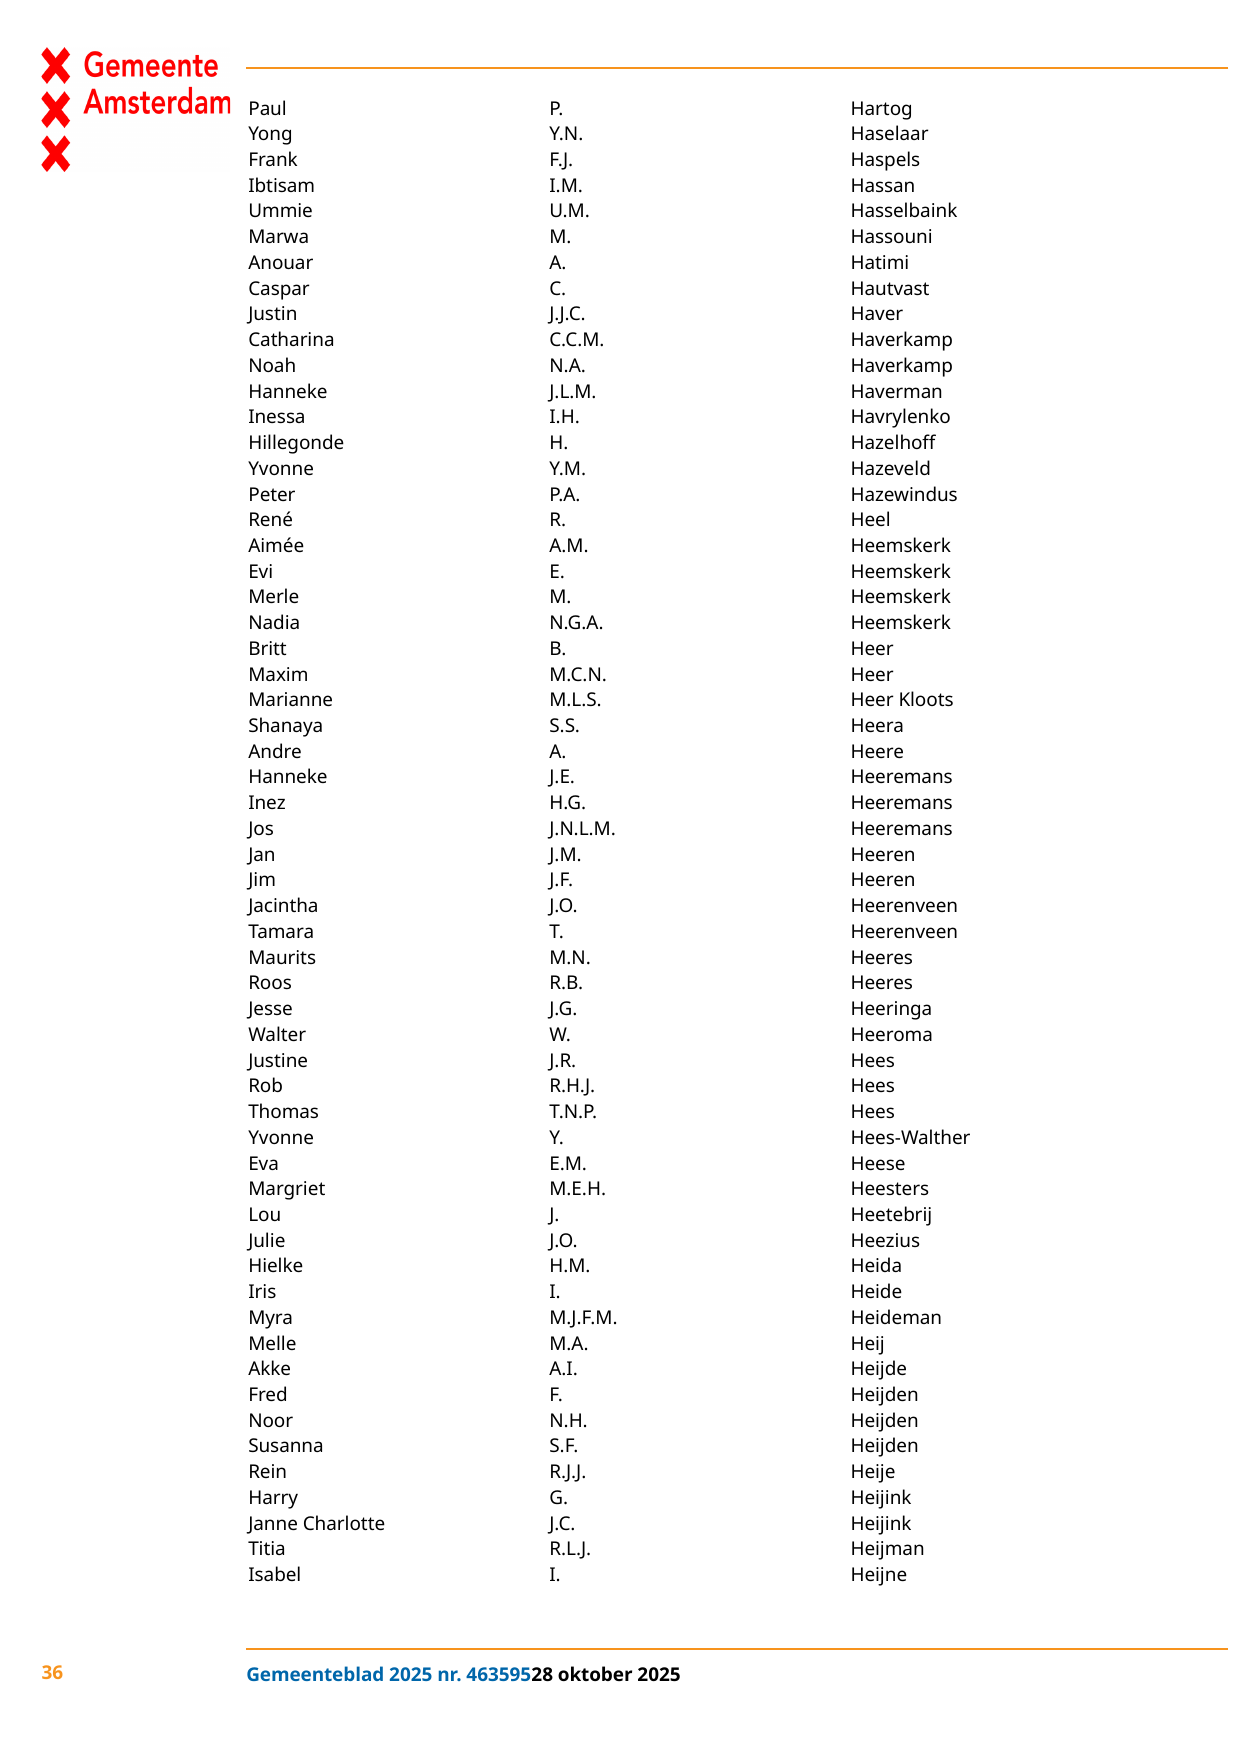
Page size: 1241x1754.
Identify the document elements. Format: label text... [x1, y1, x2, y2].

table_cell S.F. [549, 1433, 850, 1458]
table_cell Harry [248, 1484, 549, 1510]
table_cell M.A. [549, 1330, 850, 1356]
table_cell G. [549, 1484, 850, 1510]
table_cell Heij [850, 1330, 1152, 1356]
table_cell Heemskerk [850, 558, 1152, 584]
table_cell Heije [850, 1459, 1152, 1484]
table_cell Hillegonde [248, 429, 549, 455]
table_cell Heijden [850, 1433, 1152, 1458]
table_cell I.H. [549, 404, 850, 429]
table_cell Hassan [850, 172, 1152, 198]
table_cell Y.M. [549, 455, 850, 481]
table_cell Haverkamp [850, 352, 1152, 378]
table_cell Hatimi [850, 249, 1152, 275]
table_cell N.G.A. [549, 609, 850, 635]
table_cell Heijden [850, 1381, 1152, 1407]
table_cell Rein [248, 1459, 549, 1484]
table_cell J.E. [549, 764, 850, 789]
table_cell J.O. [549, 893, 850, 918]
table_cell Hielke [248, 1253, 549, 1278]
table_cell Iris [248, 1278, 549, 1304]
table_cell U.M. [549, 198, 850, 223]
table_cell F.J. [549, 146, 850, 172]
table_cell Noah [248, 352, 549, 378]
table_cell Hassouni [850, 224, 1152, 249]
table_cell Heeren [850, 867, 1152, 892]
table_cell Heeres [850, 970, 1152, 995]
table_cell Nadia [248, 609, 549, 635]
table_cell Havrylenko [850, 404, 1152, 429]
table_cell Heijden [850, 1407, 1152, 1433]
table_cell Hartog [850, 95, 1152, 121]
table_cell Heijink [850, 1510, 1152, 1536]
table_cell Merle [248, 584, 549, 609]
table_cell Shanaya [248, 712, 549, 738]
table_cell Justine [248, 1047, 549, 1072]
table_cell Heerenveen [850, 893, 1152, 918]
table_cell M.J.F.M. [549, 1304, 850, 1330]
table_cell J.F. [549, 867, 850, 892]
table_cell C. [549, 275, 850, 301]
table_cell Haver [850, 301, 1152, 326]
table_cell Hees [850, 1098, 1152, 1124]
table_cell Hautvast [850, 275, 1152, 301]
table_cell Heetebrij [850, 1201, 1152, 1227]
table_cell Heemskerk [850, 609, 1152, 635]
table_cell P.A. [549, 481, 850, 506]
table_cell J.J.C. [549, 301, 850, 326]
table_cell Maxim [248, 661, 549, 687]
table_cell Titia [248, 1536, 549, 1561]
table_cell Y.N. [549, 121, 850, 146]
table_cell Isabel [248, 1561, 549, 1587]
table_cell Andre [248, 738, 549, 764]
table_cell Britt [248, 635, 549, 661]
table_cell Roos [248, 970, 549, 995]
table_cell H. [549, 429, 850, 455]
table_cell Hasselbaink [850, 198, 1152, 223]
table_cell Jos [248, 815, 549, 841]
table_cell Inessa [248, 404, 549, 429]
table_cell René [248, 506, 549, 532]
table_cell Heijman [850, 1536, 1152, 1561]
table_cell Marwa [248, 224, 549, 249]
table_cell Ibtisam [248, 172, 549, 198]
table_cell A.I. [549, 1356, 850, 1381]
table_cell A. [549, 738, 850, 764]
table_cell Hanneke [248, 764, 549, 789]
table_cell Haselaar [850, 121, 1152, 146]
table_cell Ummie [248, 198, 549, 223]
table_cell Heera [850, 712, 1152, 738]
table_cell Hazewindus [850, 481, 1152, 506]
table_cell Jim [248, 867, 549, 892]
table_cell Heezius [850, 1227, 1152, 1253]
table_cell Haspels [850, 146, 1152, 172]
table_cell T. [549, 918, 850, 944]
table_cell F. [549, 1381, 850, 1407]
table_cell Hees-Walther [850, 1124, 1152, 1150]
table_cell Maurits [248, 944, 549, 969]
table_cell Caspar [248, 275, 549, 301]
table_cell Heeremans [850, 815, 1152, 841]
table_cell R.H.J. [549, 1073, 850, 1098]
table_cell Hazeveld [850, 455, 1152, 481]
table_cell Heese [850, 1150, 1152, 1175]
table_cell Heeremans [850, 764, 1152, 789]
table_cell Tamara [248, 918, 549, 944]
table_cell M.C.N. [549, 661, 850, 687]
table_cell J.G. [549, 995, 850, 1021]
table_cell E.M. [549, 1150, 850, 1175]
table_cell Heesters [850, 1175, 1152, 1201]
table_cell Margriet [248, 1175, 549, 1201]
table_cell Heeringa [850, 995, 1152, 1021]
table_cell Yong [248, 121, 549, 146]
table_cell Inez [248, 790, 549, 815]
table_cell Noor [248, 1407, 549, 1433]
table_cell Heideman [850, 1304, 1152, 1330]
table_cell Catharina [248, 326, 549, 352]
table_cell Walter [248, 1021, 549, 1047]
table_cell Heijne [850, 1561, 1152, 1587]
table_cell Frank [248, 146, 549, 172]
picture [41, 47, 231, 172]
table_cell Susanna [248, 1433, 549, 1458]
table_cell J.O. [549, 1227, 850, 1253]
table_cell Rob [248, 1073, 549, 1098]
table_cell E. [549, 558, 850, 584]
table_cell J.N.L.M. [549, 815, 850, 841]
table_cell J.C. [549, 1510, 850, 1536]
table_cell Heijde [850, 1356, 1152, 1381]
table_cell Fred [248, 1381, 549, 1407]
table_cell Heer [850, 635, 1152, 661]
table_cell Heeremans [850, 790, 1152, 815]
table_cell A. [549, 249, 850, 275]
table_cell Hees [850, 1073, 1152, 1098]
table_cell I. [549, 1278, 850, 1304]
table_cell Heide [850, 1278, 1152, 1304]
table_cell Heida [850, 1253, 1152, 1278]
table_cell J. [549, 1201, 850, 1227]
table_cell Haverkamp [850, 326, 1152, 352]
table_cell C.C.M. [549, 326, 850, 352]
table_cell Lou [248, 1201, 549, 1227]
table_cell R.J.J. [549, 1459, 850, 1484]
table_cell M.E.H. [549, 1175, 850, 1201]
table_cell Heer [850, 661, 1152, 687]
table_cell R.L.J. [549, 1536, 850, 1561]
table_cell N.H. [549, 1407, 850, 1433]
table_cell Heemskerk [850, 532, 1152, 558]
table_cell Jacintha [248, 893, 549, 918]
table_cell Jesse [248, 995, 549, 1021]
table_cell Anouar [248, 249, 549, 275]
table_cell W. [549, 1021, 850, 1047]
table_cell P. [549, 95, 850, 121]
table_cell Heeroma [850, 1021, 1152, 1047]
table_cell H.G. [549, 790, 850, 815]
table_cell Evi [248, 558, 549, 584]
table_cell A.M. [549, 532, 850, 558]
table_cell Heemskerk [850, 584, 1152, 609]
table_cell Yvonne [248, 1124, 549, 1150]
table_cell B. [549, 635, 850, 661]
table_cell Julie [248, 1227, 549, 1253]
table_cell N.A. [549, 352, 850, 378]
table_cell Thomas [248, 1098, 549, 1124]
table_cell T.N.P. [549, 1098, 850, 1124]
table_cell Heijink [850, 1484, 1152, 1510]
table_cell Myra [248, 1304, 549, 1330]
table_cell Marianne [248, 687, 549, 712]
table_cell Heerenveen [850, 918, 1152, 944]
table_cell J.R. [549, 1047, 850, 1072]
table_cell M. [549, 224, 850, 249]
table_cell Jan [248, 841, 549, 867]
table_cell I.M. [549, 172, 850, 198]
table_cell Justin [248, 301, 549, 326]
table_cell S.S. [549, 712, 850, 738]
table_cell J.M. [549, 841, 850, 867]
table_cell Melle [248, 1330, 549, 1356]
table_cell Heel [850, 506, 1152, 532]
table_cell I. [549, 1561, 850, 1587]
table_cell Heeres [850, 944, 1152, 969]
table_cell Y. [549, 1124, 850, 1150]
table_cell Aimée [248, 532, 549, 558]
table_cell Janne Charlotte [248, 1510, 549, 1536]
table_cell Hees [850, 1047, 1152, 1072]
table_cell Heere [850, 738, 1152, 764]
table_cell Paul [248, 95, 549, 121]
table_cell Hanneke [248, 378, 549, 403]
table_cell Heer Kloots [850, 687, 1152, 712]
table_cell M.N. [549, 944, 850, 969]
table_cell R.B. [549, 970, 850, 995]
table_cell Eva [248, 1150, 549, 1175]
table_cell Yvonne [248, 455, 549, 481]
table_cell M.L.S. [549, 687, 850, 712]
table_cell Akke [248, 1356, 549, 1381]
table_cell R. [549, 506, 850, 532]
table_cell Peter [248, 481, 549, 506]
table_cell M. [549, 584, 850, 609]
table_cell Hazelhoff [850, 429, 1152, 455]
table_cell Heeren [850, 841, 1152, 867]
table_cell J.L.M. [549, 378, 850, 403]
table_cell Haverman [850, 378, 1152, 403]
table_cell H.M. [549, 1253, 850, 1278]
